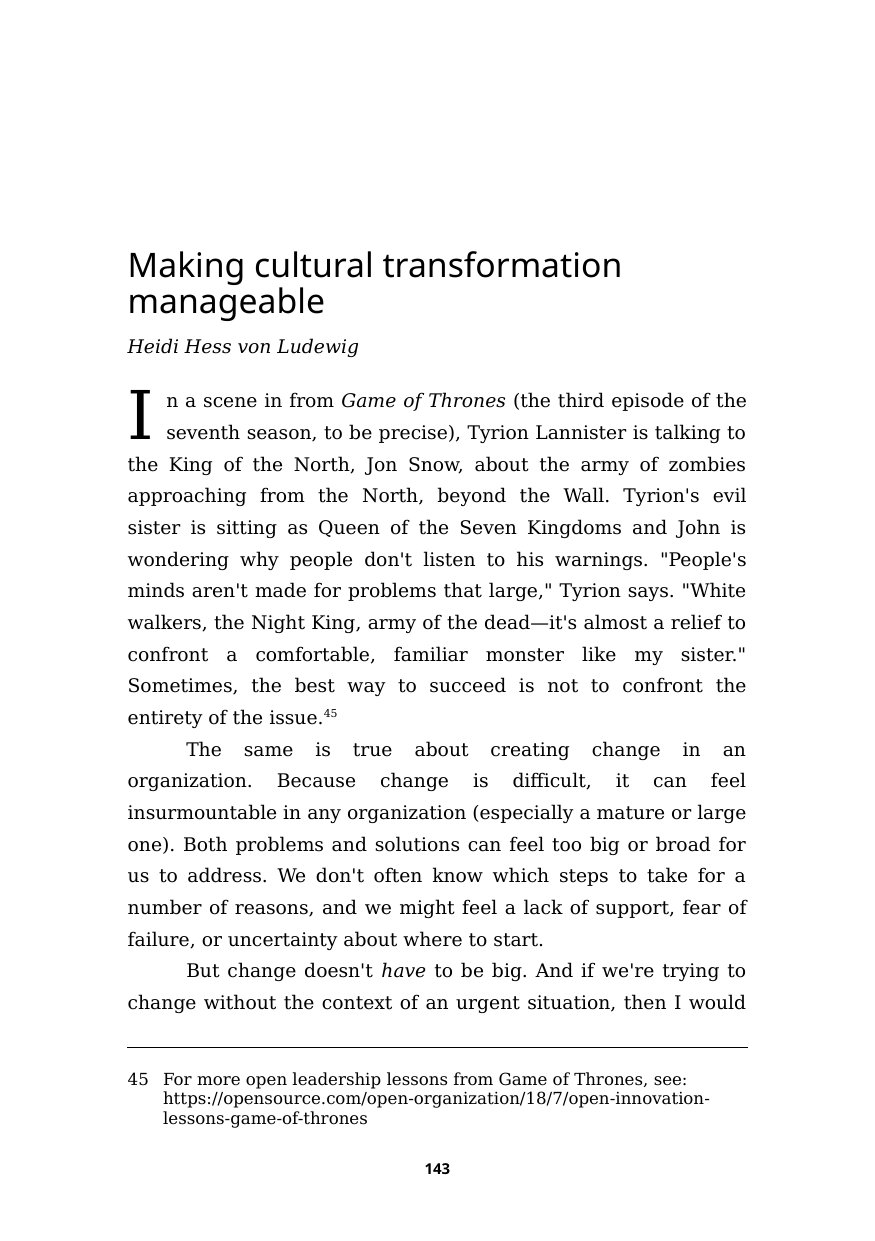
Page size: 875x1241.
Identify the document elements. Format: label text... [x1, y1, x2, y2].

text But change doesn't have to be big. And if we're trying to change without the context of an urgent situation, then I would [127, 961, 747, 1014]
text The same is true about creating change in an organization. Because change is difficult, it can feel insurmountable in any organization (especially a mature or large one). Both problems and solutions can feel too big or broad for us to address. We don't often know which steps to take for a number of reasons, and we might feel a lack of support, fear of failure, or uncertainty about where to start. [127, 739, 747, 951]
text For more open leadership lessons from Game of Thrones, see: https://opensource.com/open-organization/18/7/open-innovation-lessons-game-of-thrones [127, 1070, 747, 1128]
text Heidi Hess von Ludewig [127, 336, 747, 358]
text In a scene in from Game of Thrones (the third episode of the seventh season, to be precise), Tyrion Lannister is talking to the King of the North, Jon Snow, about the army of zombies approaching from the North, beyond the Wall. Tyrion's evil sister is sitting as Queen of the Seven Kingdoms and John is wondering why people don't listen to his warnings. "People's minds aren't made for problems that large," Tyrion says. "White walkers, the Night King, army of the dead—it's almost a relief to confront a comfortable, familiar monster like my sister." Sometimes, the best way to succeed is not to confront the entirety of the issue. [127, 391, 747, 729]
subtitle Making cultural transformation manageable [127, 246, 747, 324]
